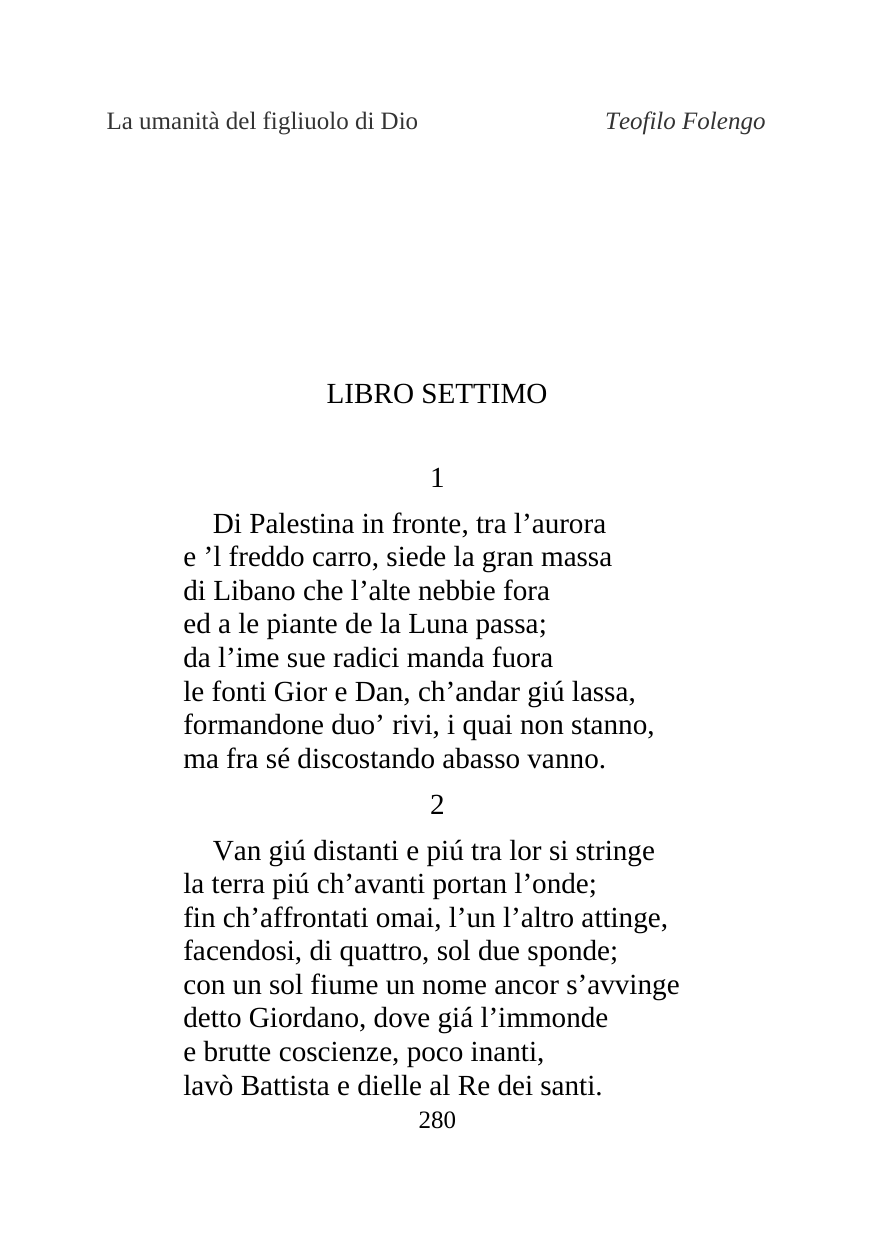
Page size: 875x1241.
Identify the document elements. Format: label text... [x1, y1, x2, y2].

text Van giú distanti e piú tra lor si stringe la terra piú ch’avanti portan l’onde; fin ch’affrontati omai, l’un l’altro attinge, facendosi, di quattro, sol due sponde; con un sol fiume un nome ancor s’avvinge detto Giordano, dove giá l’immonde e brutte coscienze, poco inanti, lavò Battista e dielle al Re dei santi. [183, 833, 768, 1101]
text Di Palestina in fronte, tra l’aurora e ’l freddo carro, siede la gran massa di Libano che l’alte nebbie fora ed a le piante de la Luna passa; da l’ime sue radici manda fuora le fonti Gior e Dan, ch’andar giú lassa, formandone duo’ rivi, i quai non stanno, ma fra sé discostando abasso vanno. [183, 506, 768, 774]
text 1 [106, 460, 768, 493]
subtitle LIBRO SETTIMO [106, 376, 768, 410]
text 2 [106, 787, 768, 820]
